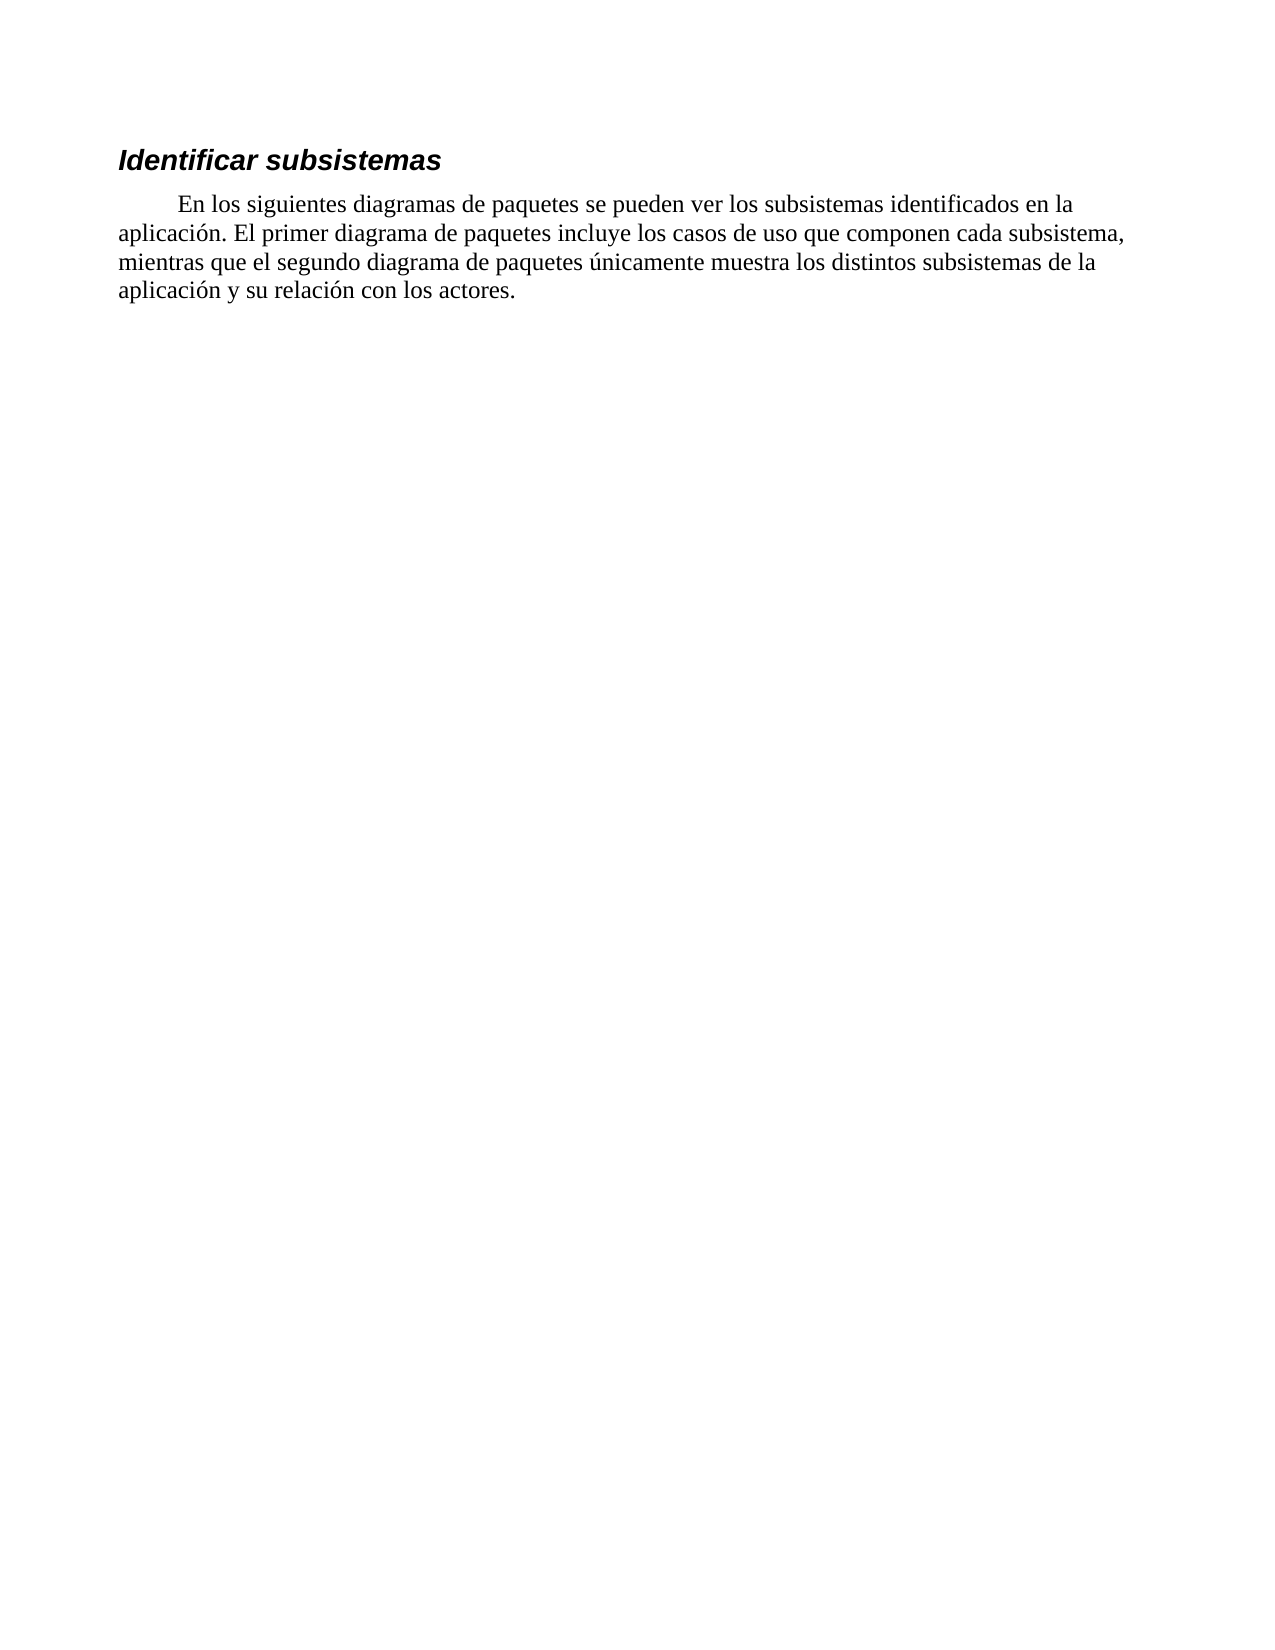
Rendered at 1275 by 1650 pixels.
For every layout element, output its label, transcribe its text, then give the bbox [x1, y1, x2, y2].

subtitle Identificar subsistemas [118, 143, 1157, 177]
text En los siguientes diagramas de paquetes se pueden ver los subsistemas identificados en la aplicación. El primer diagrama de paquetes incluye los casos de uso que componen cada subsistema, mientras que el segundo diagrama de paquetes únicamente muestra los distintos subsistemas de la aplicación y su relación con los actores. [118, 189, 1157, 304]
